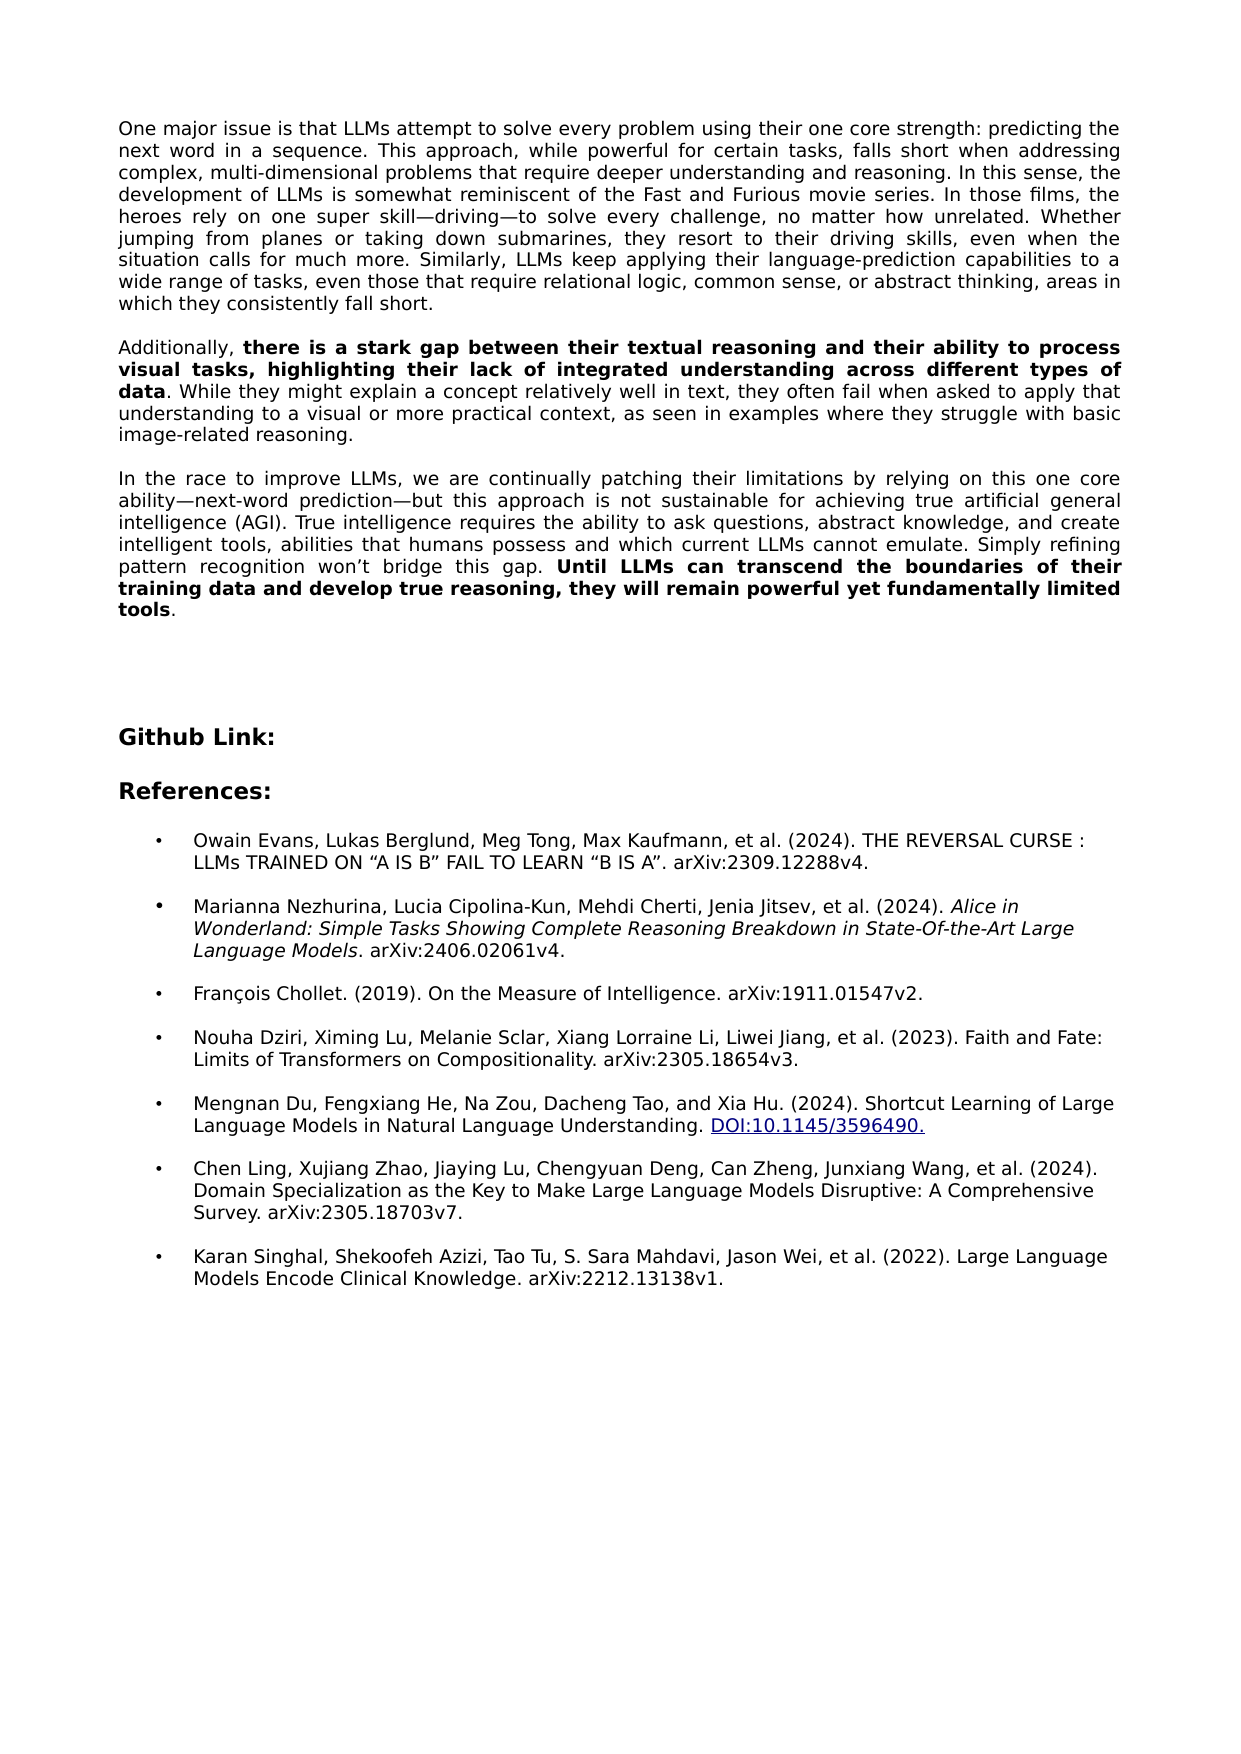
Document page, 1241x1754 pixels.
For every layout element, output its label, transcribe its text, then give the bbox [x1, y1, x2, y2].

list Mengnan Du, Fengxiang He, Na Zou, Dacheng Tao, and Xia Hu. (2024). Shortcut Learning of Large Language Models in Natural Language Understanding. DOI:10.1145/3596490. [156, 1093, 1122, 1136]
text Additionally, there is a stark gap between their textual reasoning and their ability to process visual tasks, highlighting their lack of integrated understanding across different types of data. While they might explain a concept relatively well in text, they often fail when asked to apply that understanding to a visual or more practical context, as seen in examples where they struggle with basic image-related reasoning. [118, 337, 1122, 446]
list Marianna Nezhurina, Lucia Cipolina-Kun, Mehdi Cherti, Jenia Jitsev, et al. (2024). Alice in Wonderland: Simple Tasks Showing Complete Reasoning Breakdown in State-Of-the-Art Large Language Models. arXiv:2406.02061v4. [156, 896, 1122, 961]
text Github Link: [118, 724, 1122, 751]
list Owain Evans, Lukas Berglund, Meg Tong, Max Kaufmann, et al. (2024). THE REVERSAL CURSE : LLMs TRAINED ON “A IS B” FAIL TO LEARN “B IS A”. arXiv:2309.12288v4. [156, 830, 1122, 874]
text References: [118, 778, 1122, 804]
list François Chollet. (2019). On the Measure of Intelligence. arXiv:1911.01547v2. [156, 983, 1122, 1005]
text In the race to improve LLMs, we are continually patching their limitations by relying on this one core ability—next-word prediction—but this approach is not sustainable for achieving true artificial general intelligence (AGI). True intelligence requires the ability to ask questions, abstract knowledge, and create intelligent tools, abilities that humans possess and which current LLMs cannot emulate. Simply refining pattern recognition won’t bridge this gap. Until LLMs can transcend the boundaries of their training data and develop true reasoning, they will remain powerful yet fundamentally limited tools. [118, 468, 1122, 621]
list Karan Singhal, Shekoofeh Azizi, Tao Tu, S. Sara Mahdavi, Jason Wei, et al. (2022). Large Language Models Encode Clinical Knowledge. arXiv:2212.13138v1. [156, 1246, 1122, 1289]
list Nouha Dziri, Ximing Lu, Melanie Sclar, Xiang Lorraine Li, Liwei Jiang, et al. (2023). Faith and Fate: Limits of Transformers on Compositionality. arXiv:2305.18654v3. [156, 1027, 1122, 1071]
list Chen Ling, Xujiang Zhao, Jiaying Lu, Chengyuan Deng, Can Zheng, Junxiang Wang, et al. (2024). Domain Specialization as the Key to Make Large Language Models Disruptive: A Comprehensive Survey. arXiv:2305.18703v7. [156, 1158, 1122, 1224]
text One major issue is that LLMs attempt to solve every problem using their one core strength: predicting the next word in a sequence. This approach, while powerful for certain tasks, falls short when addressing complex, multi-dimensional problems that require deeper understanding and reasoning. In this sense, the development of LLMs is somewhat reminiscent of the Fast and Furious movie series. In those films, the heroes rely on one super skill—driving—to solve every challenge, no matter how unrelated. Whether jumping from planes or taking down submarines, they resort to their driving skills, even when the situation calls for much more. Similarly, LLMs keep applying their language-prediction capabilities to a wide range of tasks, even those that require relational logic, common sense, or abstract thinking, areas in which they consistently fall short. [118, 118, 1122, 315]
